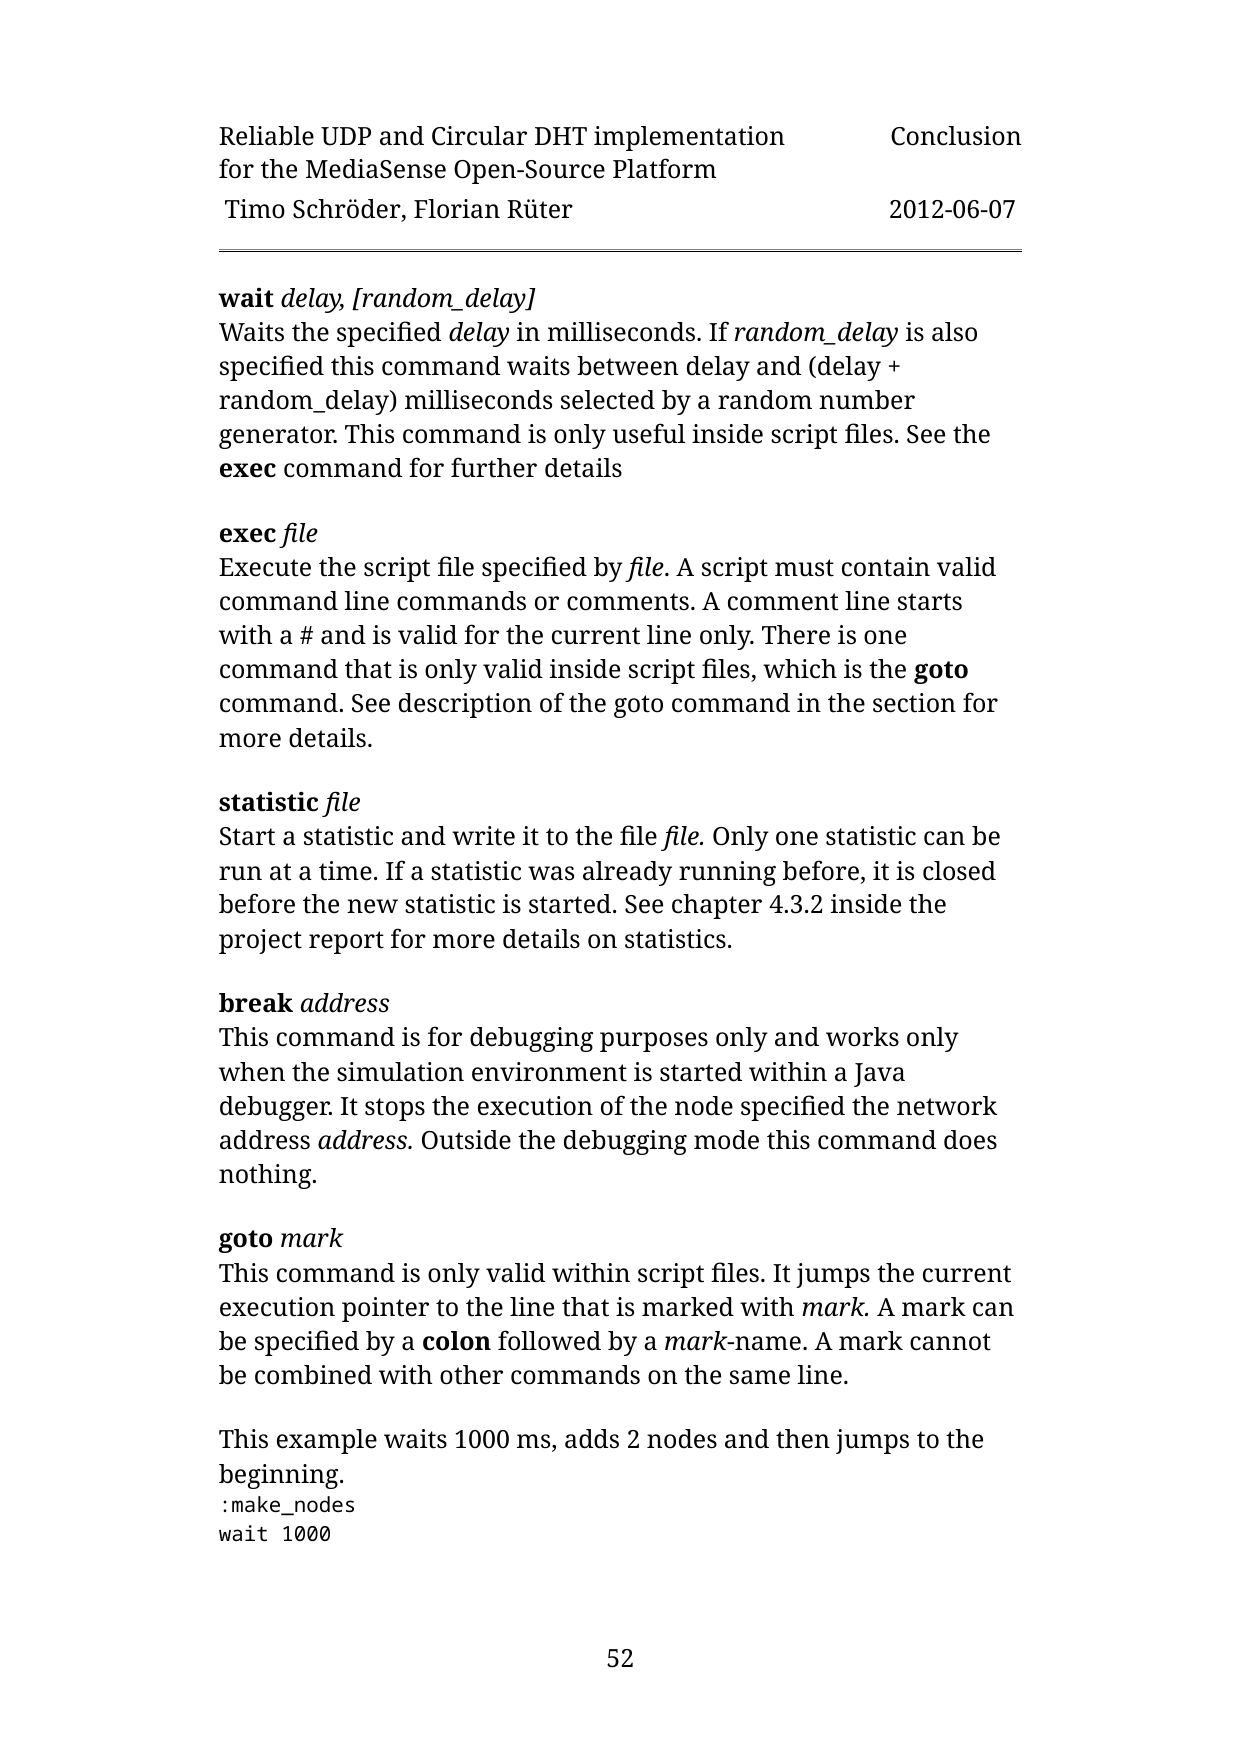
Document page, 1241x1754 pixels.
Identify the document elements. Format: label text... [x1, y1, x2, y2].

text goto mark This command is only valid within script files. It jumps the current execution pointer to the line that is marked with mark. A mark can be specified by a colon followed by a mark-name. A mark cannot be combined with other commands on the same line. [218, 1221, 1022, 1391]
text break address This command is for debugging purposes only and works only when the simulation environment is started within a Java debugger. It stops the execution of the node specified the network address address. Outside the debugging mode this command does nothing. [218, 986, 1022, 1190]
text wait delay, [random_delay] Waits the specified delay in milliseconds. If random_delay is also specified this command waits between delay and (delay + random_delay) milliseconds selected by a random number generator. This command is only useful inside script files. See the exec command for further details [218, 281, 1022, 485]
text statistic file Start a statistic and write it to the file file. Only one statistic can be run at a time. If a statistic was already running before, it is closed before the new statistic is started. See chapter 4.3.2 inside the project report for more details on statistics. [218, 785, 1022, 955]
text This example waits 1000 ms, adds 2 nodes and then jumps to the beginning. :make_nodes wait 1000 [218, 1422, 1022, 1547]
text exec file Execute the script file specified by file. A script must contain valid command line commands or comments. A comment line starts with a # and is valid for the current line only. There is one command that is only valid inside script files, which is the goto command. See description of the goto command in the section for more details. [218, 516, 1022, 754]
